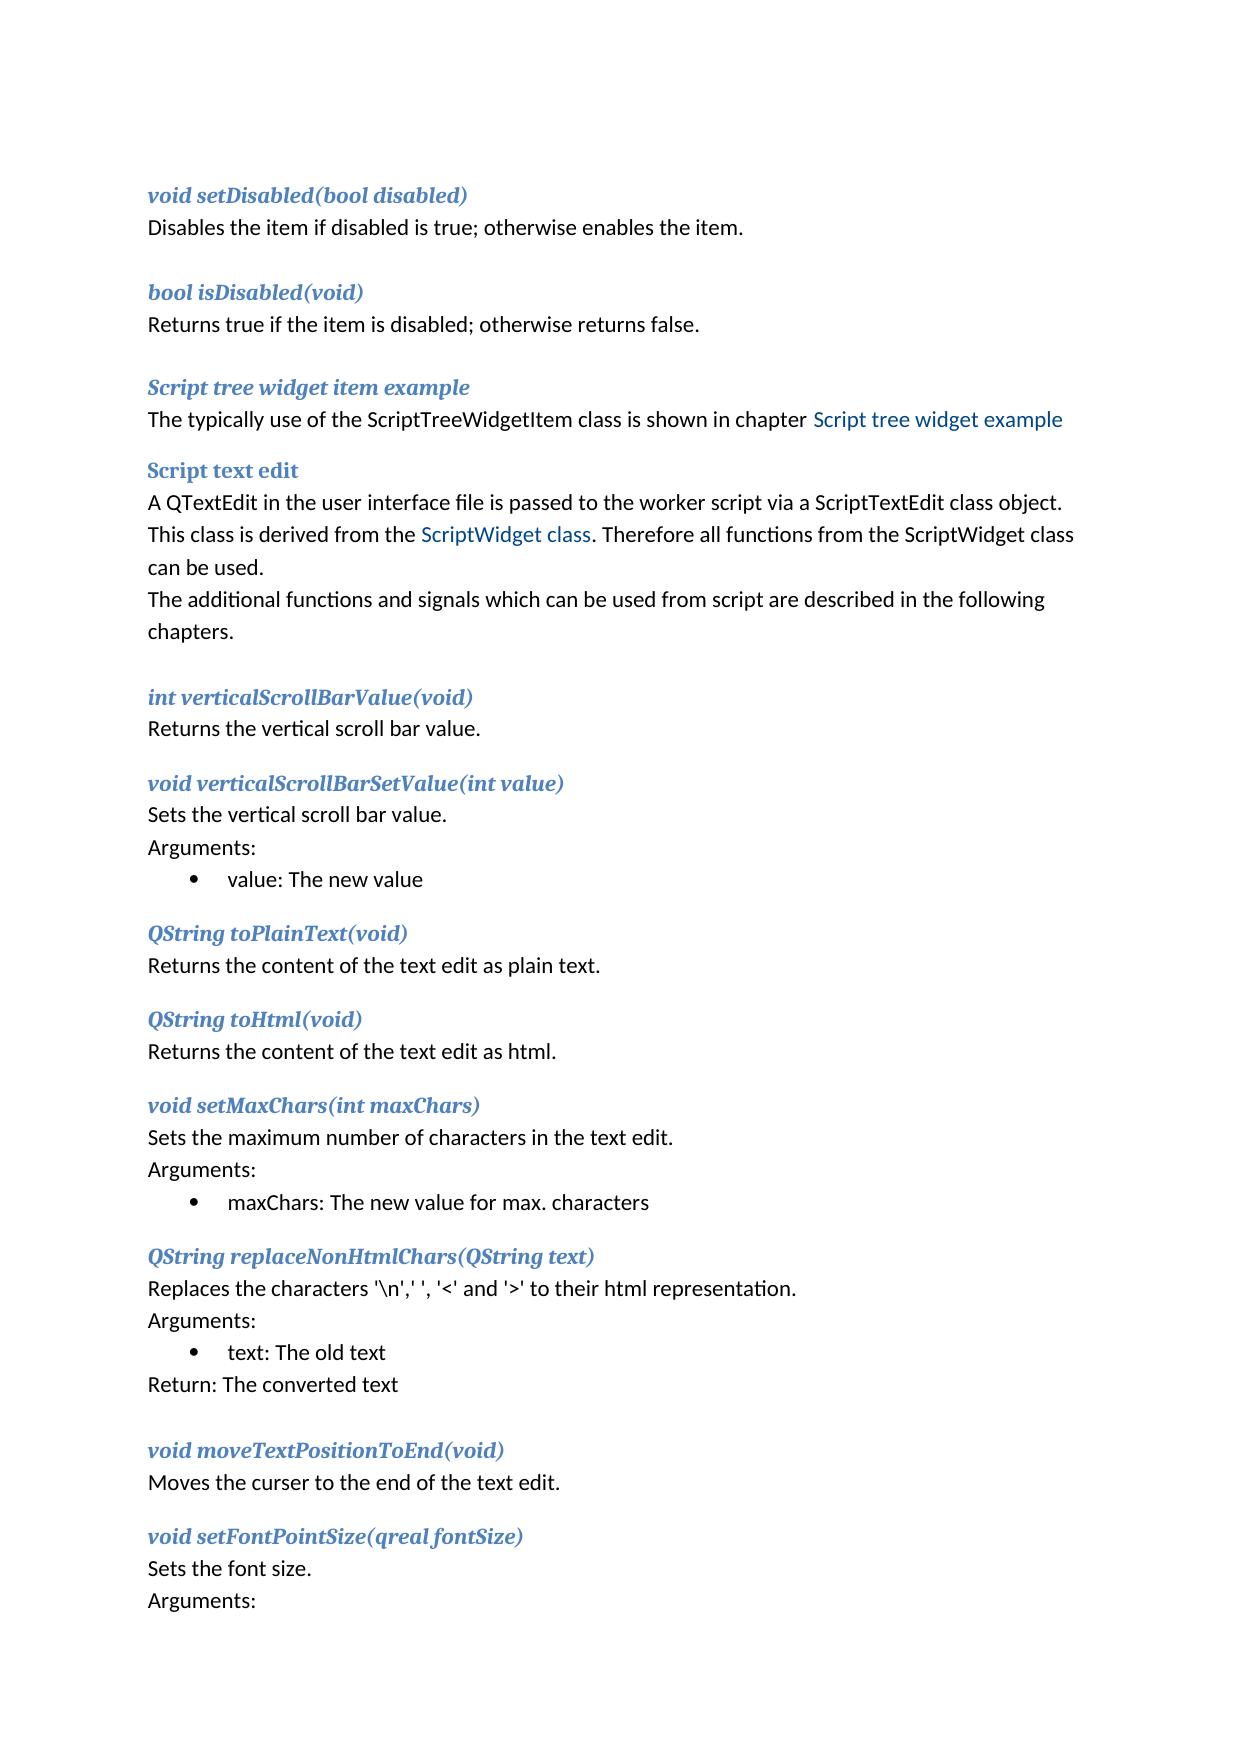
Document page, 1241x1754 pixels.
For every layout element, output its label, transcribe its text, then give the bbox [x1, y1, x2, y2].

subtitle void setDisabled(bool disabled) [148, 183, 1093, 209]
text This class is derived from the ScriptWidget class. Therefore all functions from the ScriptWidget class can be used. [148, 520, 1093, 581]
text Arguments: [148, 1586, 1093, 1614]
list maxChars: The new value for max. characters [190, 1188, 1093, 1216]
text Returns the vertical scroll bar value. [148, 714, 1093, 742]
text Sets the vertical scroll bar value. [148, 801, 1093, 829]
subtitle void verticalScrollBarSetValue(int value) [148, 770, 1093, 797]
text Return: The converted text [148, 1371, 1093, 1398]
subtitle QString replaceNonHtmlChars(QString text) [148, 1244, 1093, 1270]
text Arguments: [148, 1306, 1093, 1334]
list value: The new value [190, 865, 1093, 893]
text The additional functions and signals which can be used from script are described in the following chapters. [148, 585, 1093, 645]
text Returns the content of the text edit as html. [148, 1037, 1093, 1065]
text Sets the maximum number of characters in the text edit. [148, 1123, 1093, 1151]
subtitle void setFontPointSize(qreal fontSize) [148, 1524, 1093, 1550]
text Replaces the characters '\n',' ', '<' and '>' to their html representation. [148, 1274, 1093, 1302]
subtitle bool isDisabled(void) [148, 280, 1093, 307]
subtitle QString toPlainText(void) [148, 921, 1093, 947]
text The typically use of the ScriptTreeWidgetItem class is shown in chapter Script tree widget example [148, 405, 1093, 433]
text Sets the font size. [148, 1554, 1093, 1582]
text Moves the curser to the end of the text edit. [148, 1468, 1093, 1496]
text Returns true if the item is disabled; otherwise returns false. [148, 310, 1093, 338]
list text: The old text [190, 1338, 1093, 1366]
text Arguments: [148, 1156, 1093, 1184]
subtitle void setMaxChars(int maxChars) [148, 1093, 1093, 1119]
subtitle Script tree widget item example [148, 375, 1093, 401]
text Disables the item if disabled is true; otherwise enables the item. [148, 213, 1093, 241]
subtitle QString toHtml(void) [148, 1007, 1093, 1033]
text Returns the content of the text edit as plain text. [148, 951, 1093, 979]
subtitle Script text edit [148, 458, 1093, 484]
text A QTextEdit in the user interface file is passed to the worker script via a ScriptTextEdit class object. [148, 488, 1093, 516]
text Arguments: [148, 833, 1093, 861]
subtitle int verticalScrollBarValue(void) [148, 684, 1093, 711]
subtitle void moveTextPositionToEnd(void) [148, 1438, 1093, 1464]
